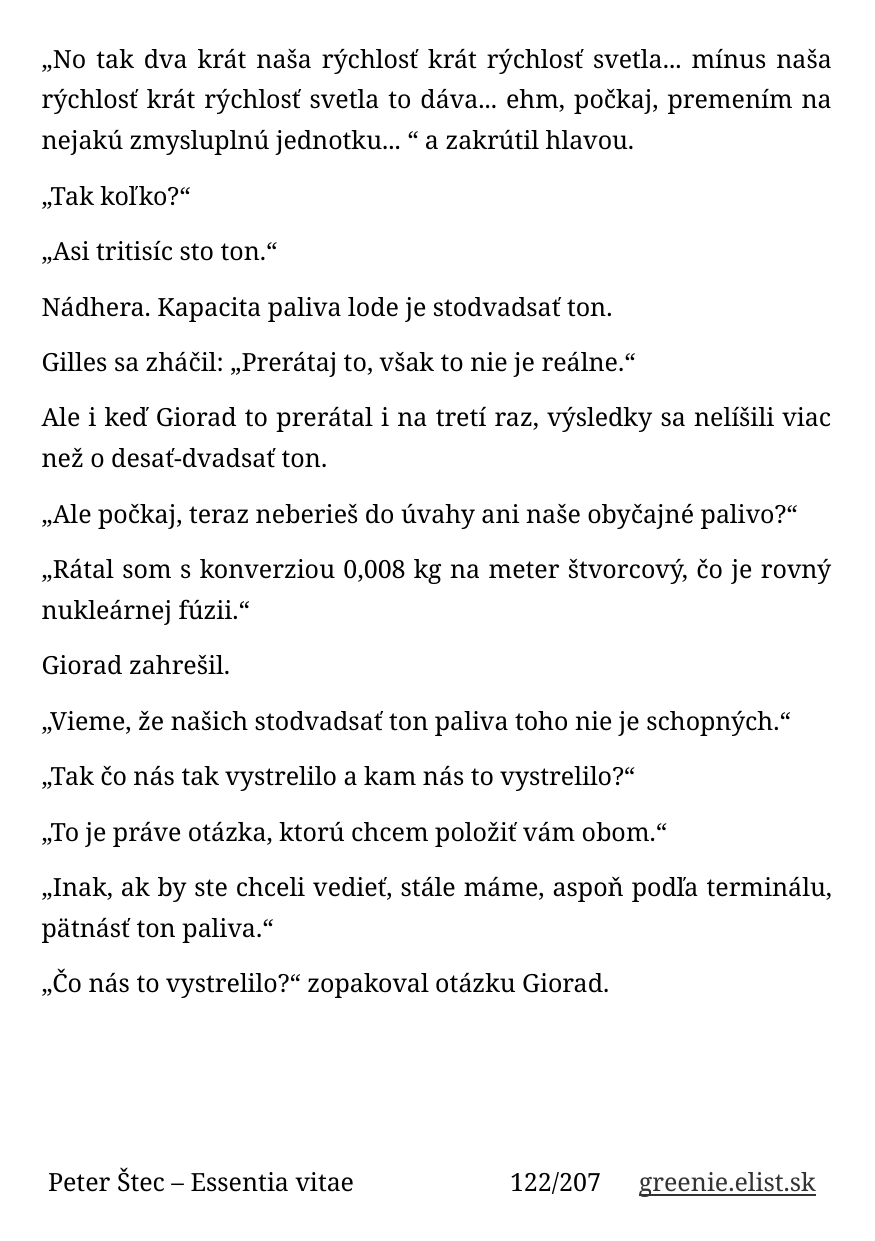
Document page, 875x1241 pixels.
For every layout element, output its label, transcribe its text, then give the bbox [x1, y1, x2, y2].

text „Rátal som s konverziou 0,008 kg na meter štvorcový, čo je rovný nukleárnej fúzii.“ [41, 552, 833, 627]
text „Tak koľko?“ [41, 178, 833, 212]
text „To je práve otázka, ktorú chcem položiť vám obom.“ [41, 814, 833, 848]
text „Čo nás to vystrelilo?“ zopakoval otázku Giorad. [41, 966, 833, 1000]
text „Vieme, že našich stodvadsať ton paliva toho nie je schopných.“ [41, 703, 833, 737]
text „Inak, ak by ste chceli vedieť, stále máme, aspoň podľa terminálu, pätnásť ton paliva.“ [41, 870, 833, 944]
text „No tak dva krát naša rýchlosť krát rýchlosť svetla... mínus naša rýchlosť krát rýchlosť svetla to dáva... ehm, počkaj, premením na nejakú zmysluplnú jednotku... “ a zakrútil hlavou. [41, 41, 833, 157]
text Gilles sa zháčil: „Prerátaj to, však to nie je reálne.“ [41, 345, 833, 379]
text „Ale počkaj, teraz neberieš do úvahy ani naše obyčajné palivo?“ [41, 496, 833, 530]
text Giorad zahrešil. [41, 648, 833, 682]
text „Tak čo nás tak vystrelilo a kam nás to vystrelilo?“ [41, 759, 833, 793]
text Ale i keď Giorad to prerátal i na tretí raz, výsledky sa nelíšili viac než o desať-dvadsať ton. [41, 400, 833, 475]
text Nádhera. Kapacita paliva lode je stodvadsať ton. [41, 289, 833, 323]
text „Asi tritisíc sto ton.“ [41, 234, 833, 268]
